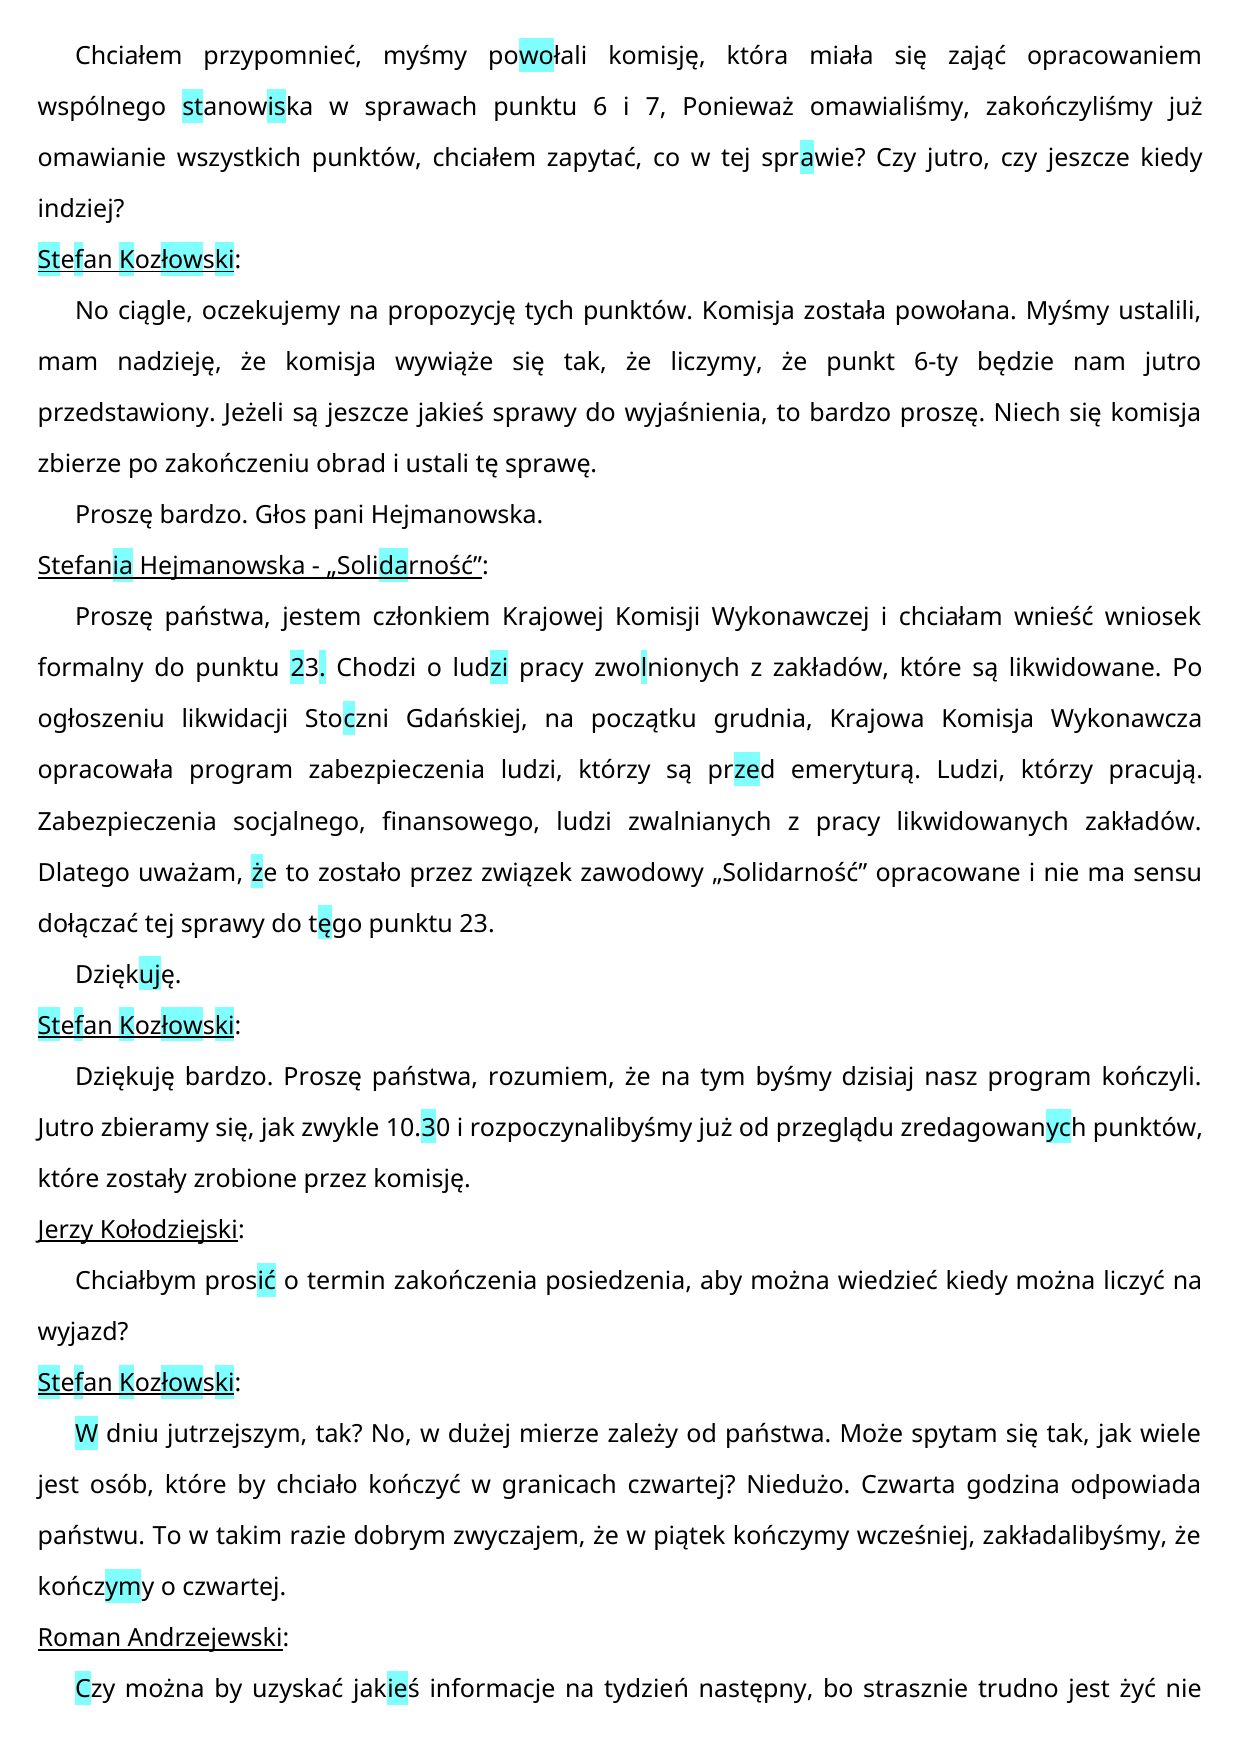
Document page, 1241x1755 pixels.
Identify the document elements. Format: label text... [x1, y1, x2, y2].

text Proszę bardzo. Głos pani Hejmanowska. [37, 497, 1203, 531]
text Dziękuję. [37, 956, 1203, 990]
text Stefania Hejmanowska - „Solidarność”: [37, 548, 1203, 582]
text Roman Andrzejewski: [37, 1620, 1203, 1654]
text W dniu jutrzejszym, tak? No, w dużej mierze zależy od państwa. Może spytam się tak, jak wiele jest osób, które by chciało kończyć w granicach czwartej? Niedużo. Czwarta godzina odpowiada państwu. To w takim razie dobrym zwyczajem, że w piątek kończymy wcześniej, zakładalibyśmy, że kończymy o czwartej. [37, 1416, 1203, 1603]
text Stefan Kozłowski: [37, 1364, 1203, 1399]
text Proszę państwa, jestem członkiem Krajowej Komisji Wykonawczej i chciałam wnieść wniosek formalny do punktu 23. Chodzi o ludzi pracy zwolnionych z zakładów, które są likwidowane. Po ogłoszeniu likwidacji Stoczni Gdańskiej, na początku grudnia, Krajowa Komisja Wykonawcza opracowała program zabezpieczenia ludzi, którzy są przed emeryturą. Ludzi, którzy pracują. Zabezpieczenia socjalnego, finansowego, ludzi zwalnianych z pracy likwidowanych zakładów. Dlatego uważam, że to zostało przez związek zawodowy „Solidarność” opracowane i nie ma sensu dołączać tej sprawy do tęgo punktu 23. [37, 599, 1203, 939]
text Czy można by uzyskać jakieś informacje na tydzień następny, bo strasznie trudno jest żyć nie [37, 1671, 1203, 1705]
text Stefan Kozłowski: [37, 1007, 1203, 1041]
text Dziękuję bardzo. Proszę państwa, rozumiem, że na tym byśmy dzisiaj nasz program kończyli. Jutro zbieramy się, jak zwykle 10.30 i rozpoczynalibyśmy już od przeglądu zredagowanych punktów, które zostały zrobione przez komisję. [37, 1058, 1203, 1194]
text Chciałbym prosić o termin zakończenia posiedzenia, aby można wiedzieć kiedy można liczyć na wyjazd? [37, 1262, 1203, 1348]
text No ciągle, oczekujemy na propozycję tych punktów. Komisja została powołana. Myśmy ustalili, mam nadzieję, że komisja wywiąże się tak, że liczymy, że punkt 6-ty będzie nam jutro przedstawiony. Jeżeli są jeszcze jakieś sprawy do wyjaśnienia, to bardzo proszę. Niech się komisja zbierze po zakończeniu obrad i ustali tę sprawę. [37, 293, 1203, 480]
text Chciałem przypomnieć, myśmy powołali komisję, która miała się zająć opracowaniem wspólnego stanowiska w sprawach punktu 6 i 7, Ponieważ omawialiśmy, zakończyliśmy już omawianie wszystkich punktów, chciałem zapytać, co w tej sprawie? Czy jutro, czy jeszcze kiedy indziej? [37, 37, 1203, 225]
text Stefan Kozłowski: [37, 242, 1203, 276]
text Jerzy Kołodziejski: [37, 1211, 1203, 1246]
